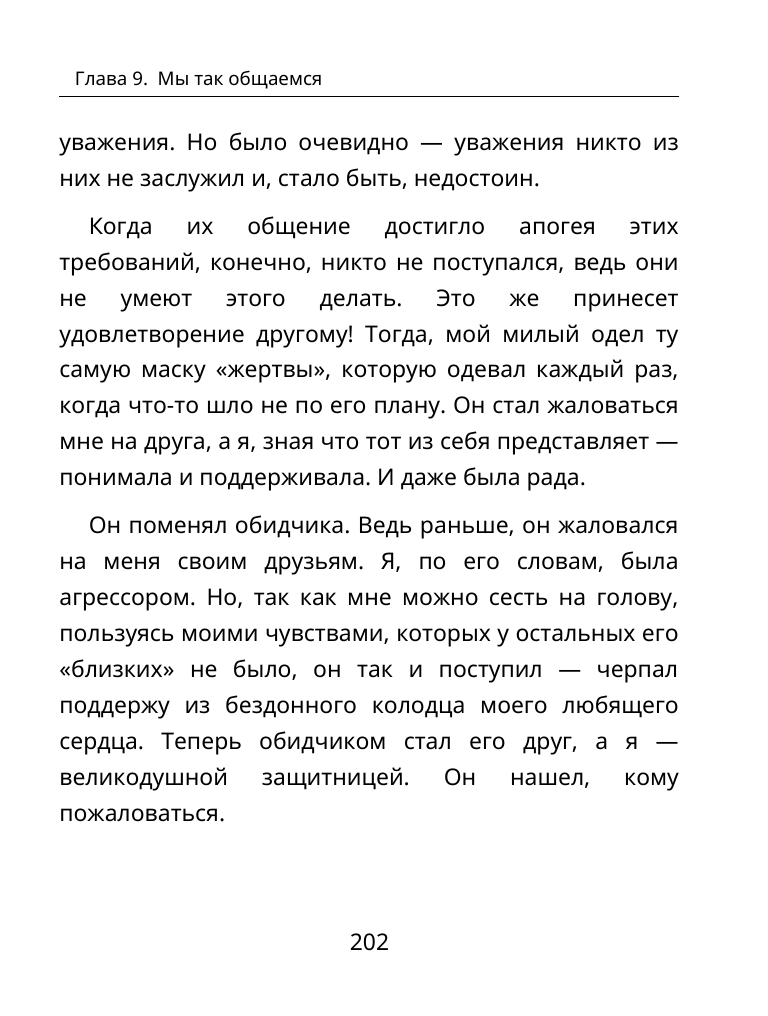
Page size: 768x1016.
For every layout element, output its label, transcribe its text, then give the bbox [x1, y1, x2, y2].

text Он поменял обидчика. Ведь раньше, он жаловался на меня своим друзьям. Я, по его словам, была агрессором. Но, так как мне можно сесть на голову, пользуясь моими чувствами, которых у остальных его «близких» не было, он так и поступил — черпал поддержу из бездонного колодца моего любящего сердца. Теперь обидчиком стал его друг, а я — великодушной защитницей. Он нашел, кому пожаловаться. [59, 509, 679, 828]
text уважения. Но было очевидно — уважения никто из них не заслужил и, стало быть, недостоин. [59, 126, 679, 193]
text Когда их общение достигло апогея этих требований, конечно, никто не поступался, ведь они не умеют этого делать. Это же принесет удовлетворение другому! Тогда, мой милый одел ту самую маску «жертвы», которую одевал каждый раз, когда что-то шло не по его плану. Он стал жаловаться мне на друга, а я, зная что тот из себя представляет — понимала и поддерживала. И даже была рада. [59, 210, 679, 492]
